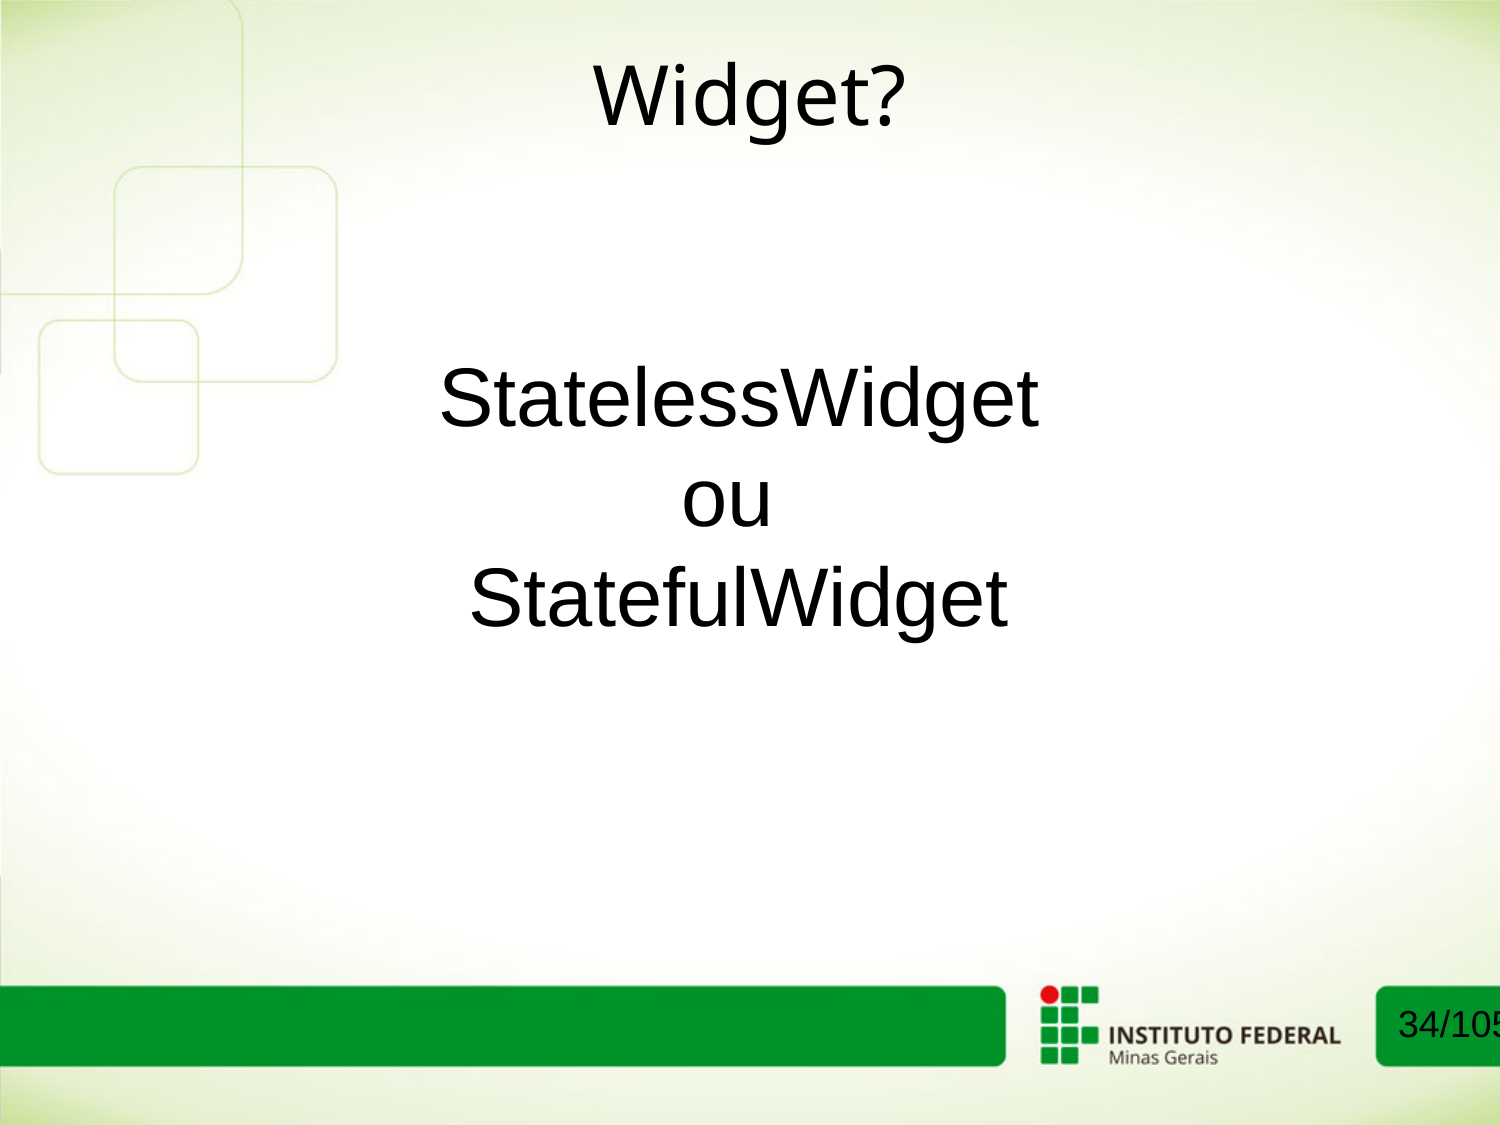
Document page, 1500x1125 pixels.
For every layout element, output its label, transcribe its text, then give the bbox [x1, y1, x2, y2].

picture [0, 0, 1500, 1125]
text_box Widget? [74, 30, 1425, 155]
text_box StatelessWidget ou StatefulWidget [64, 306, 1415, 680]
